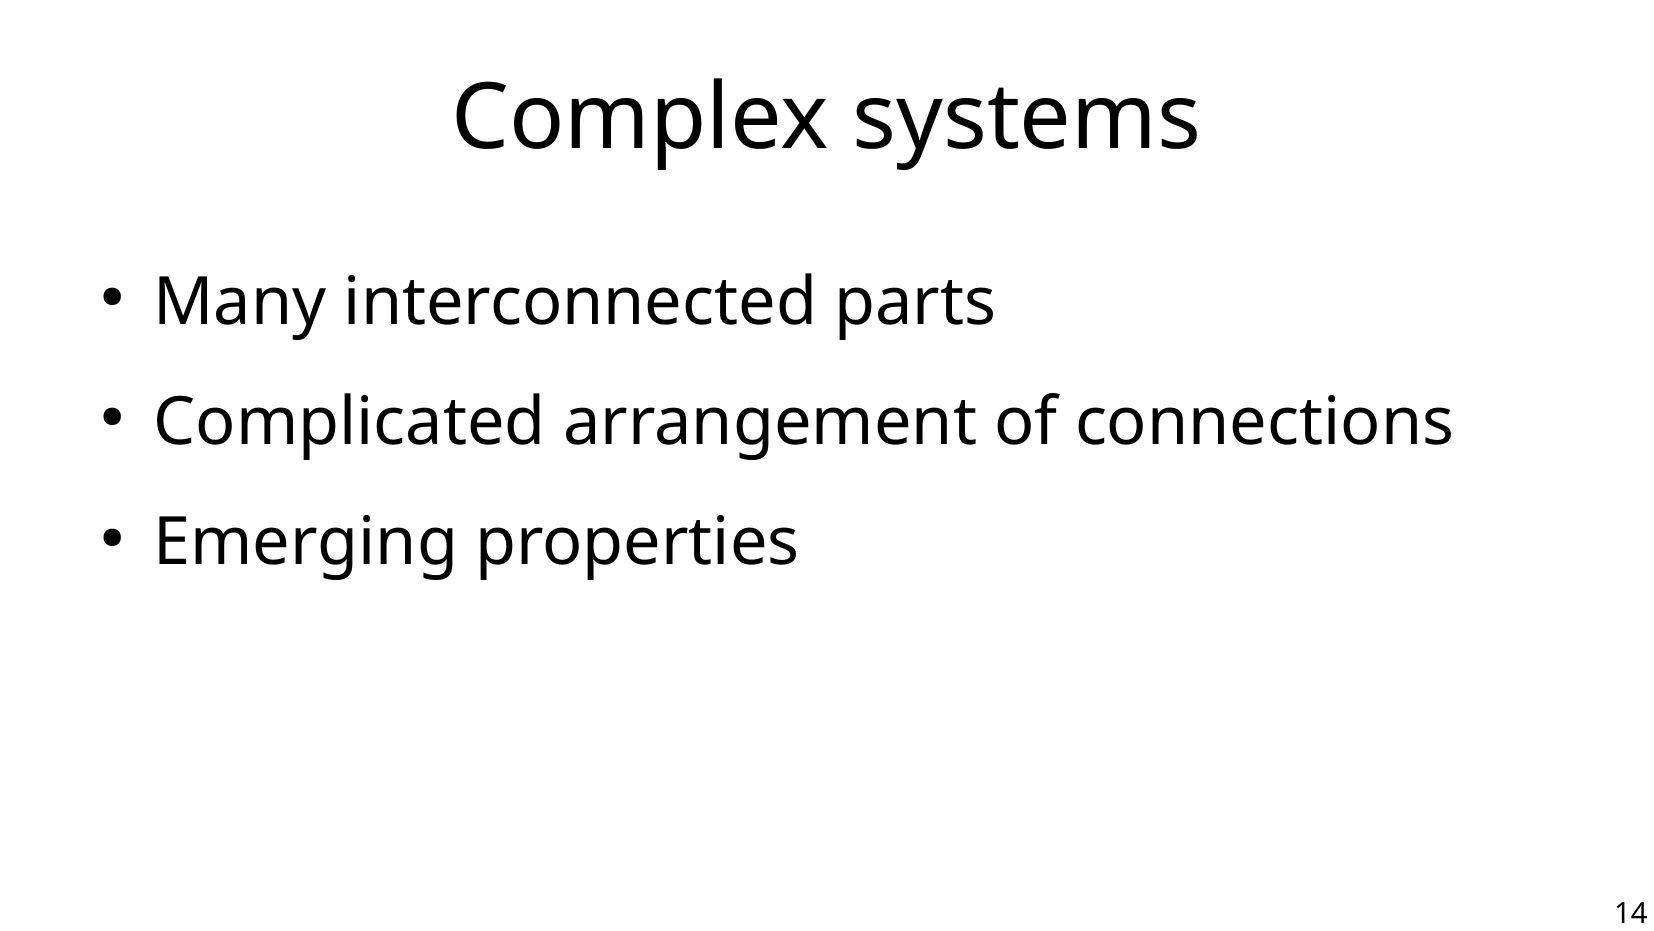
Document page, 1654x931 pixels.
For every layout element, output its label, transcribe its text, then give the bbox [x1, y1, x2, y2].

title Complex systems [82, 1, 1571, 226]
list Many interconnected parts Complicated arrangement of connections Emerging properties [82, 253, 1571, 793]
